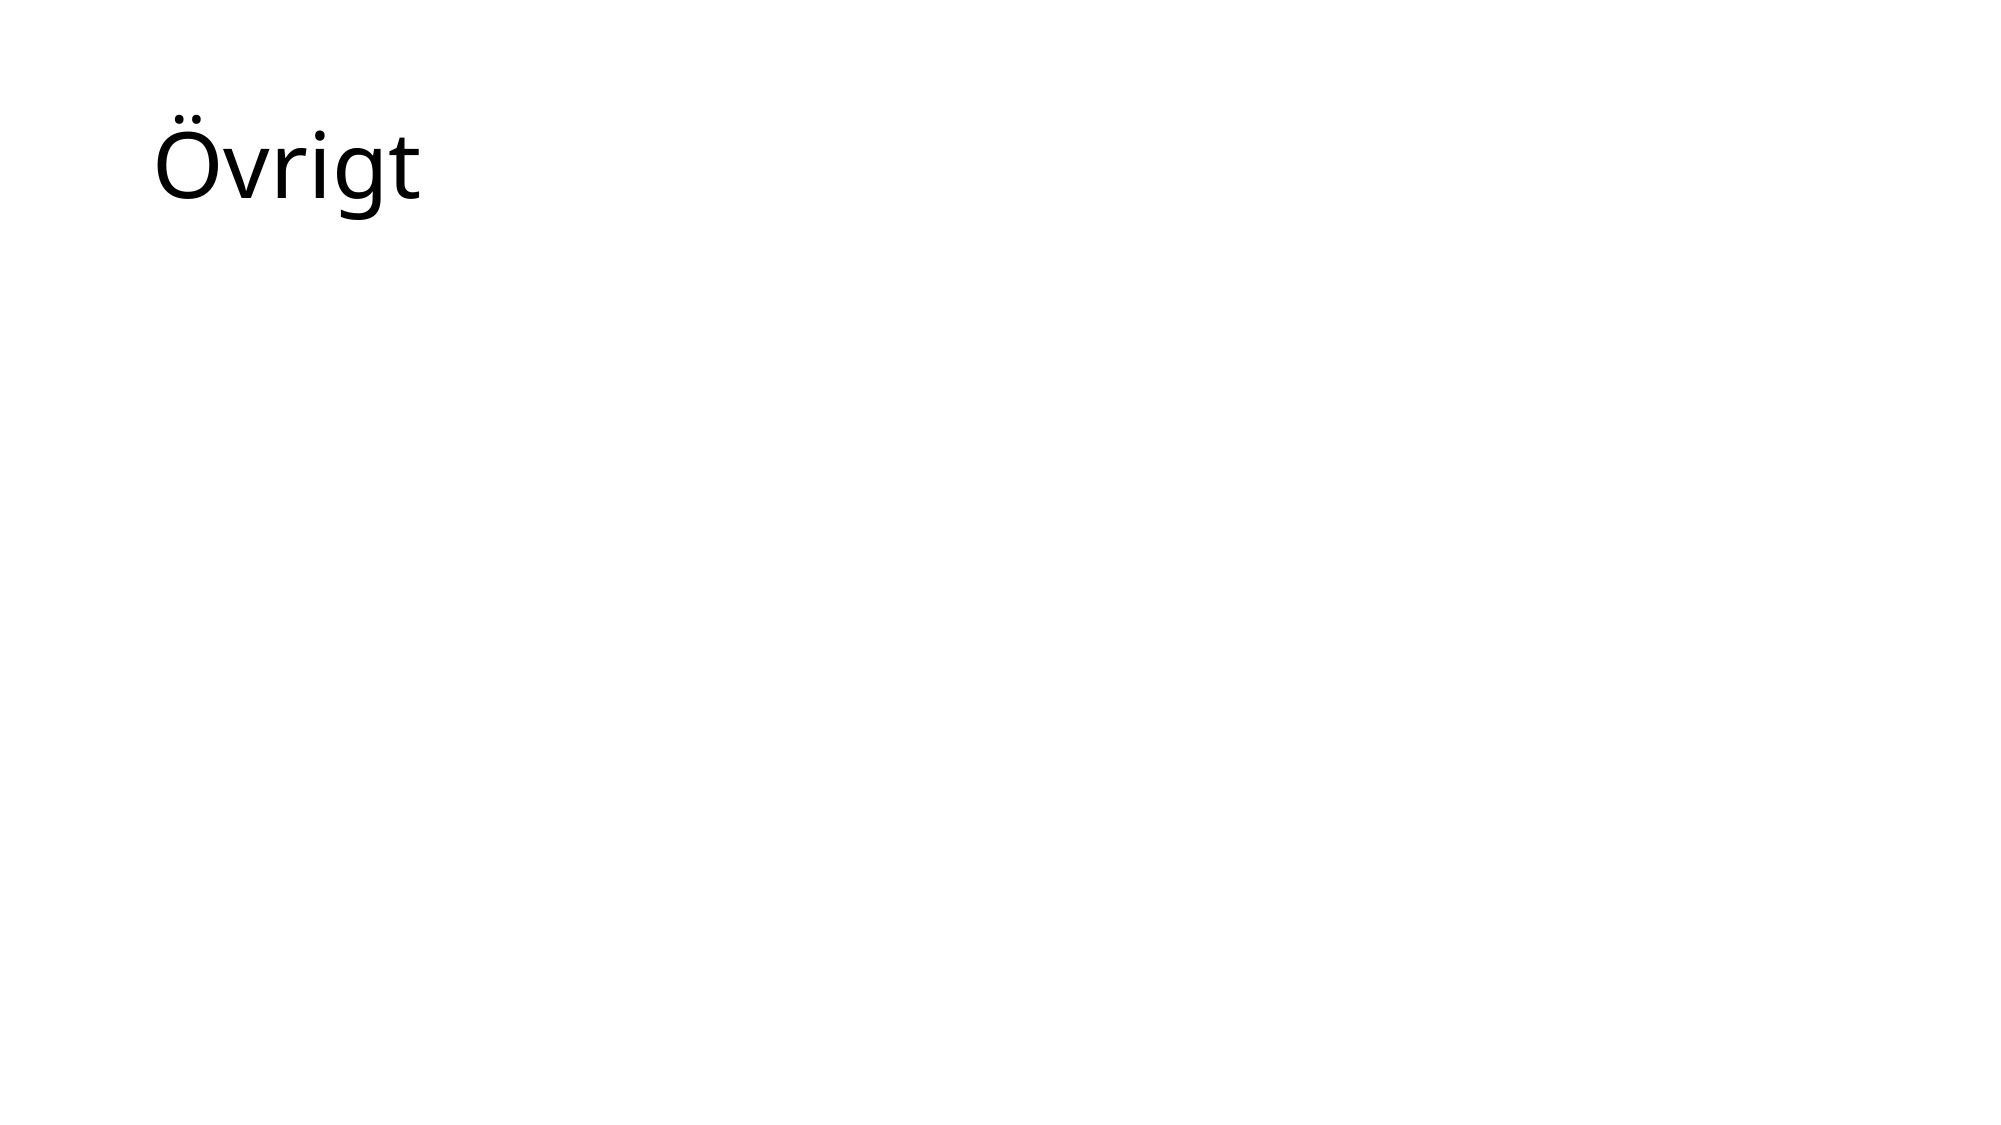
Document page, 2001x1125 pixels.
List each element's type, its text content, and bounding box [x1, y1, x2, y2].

text_box Övrigt [137, 59, 1863, 278]
